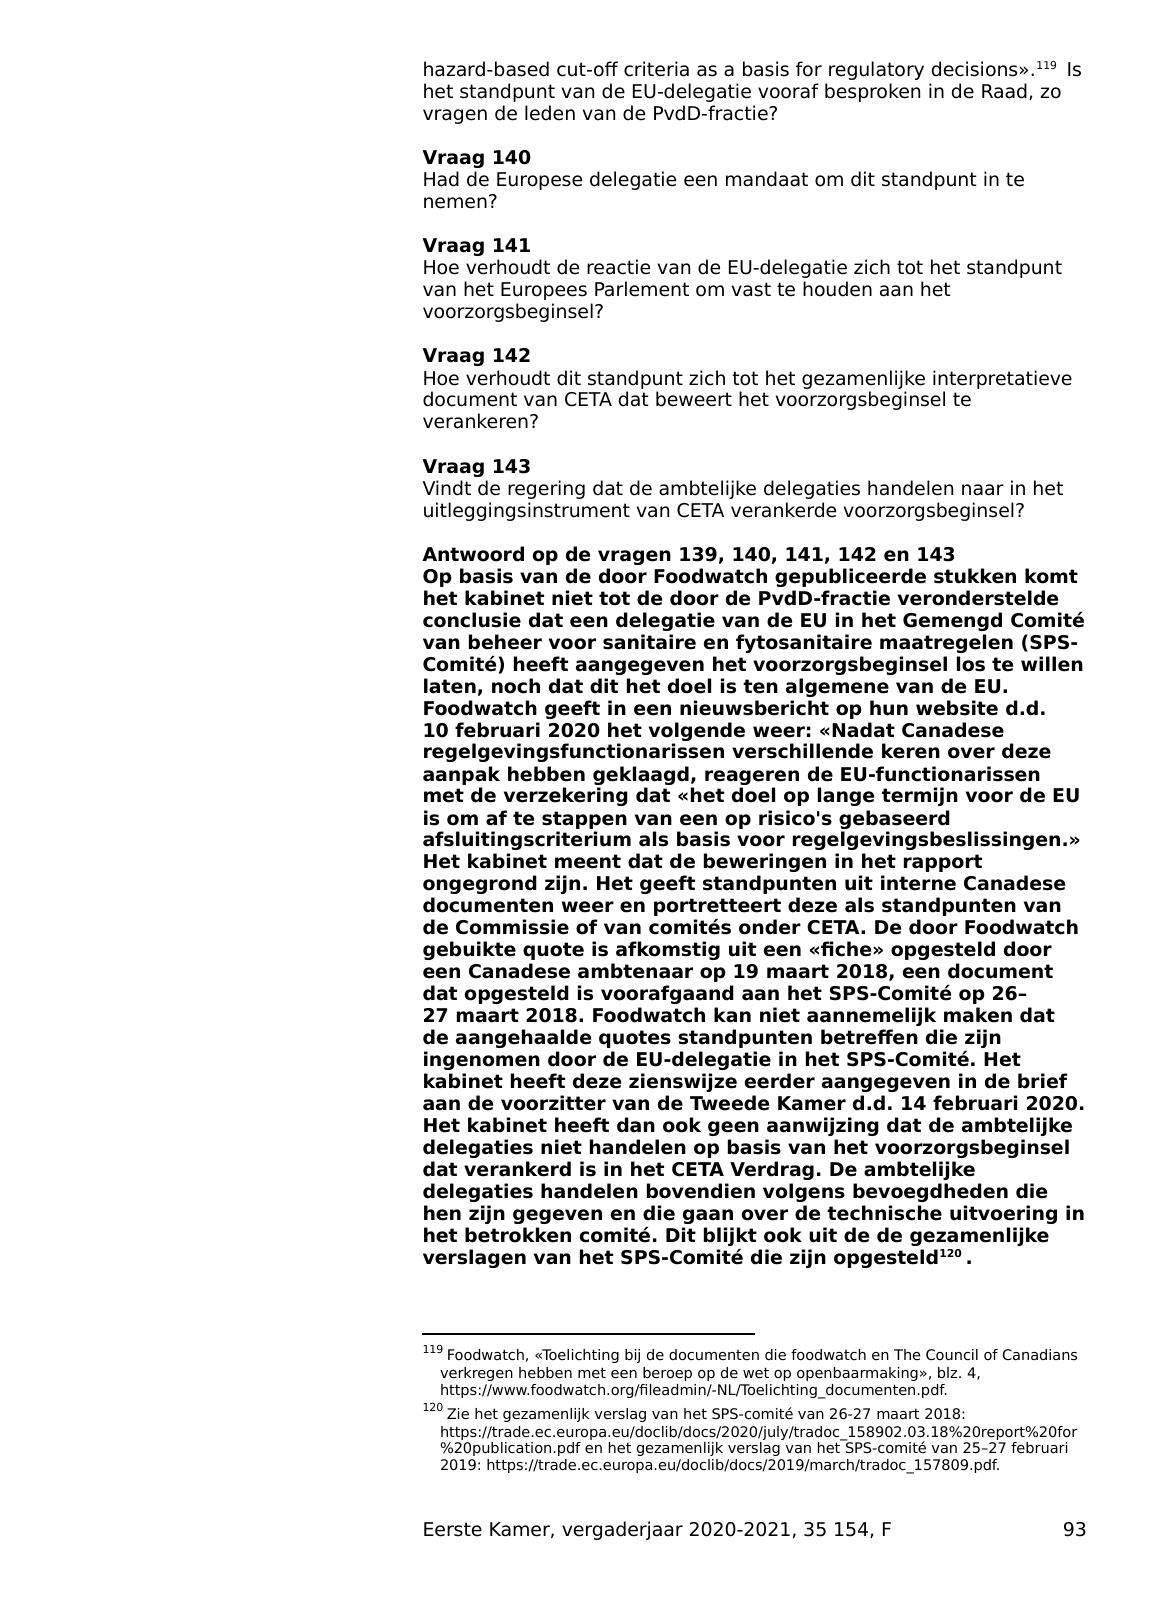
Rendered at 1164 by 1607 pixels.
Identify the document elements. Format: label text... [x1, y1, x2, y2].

text Had de Europese delegatie een mandaat om dit standpunt in te nemen? [422, 169, 1087, 213]
text Zie het gezamenlijk verslag van het SPS-comité van 26-27 maart 2018: https://trade.ec.europa.eu/doclib/docs/2020/july/tradoc_158902.03.18%20report%20for%20publication.pdf en het gezamenlijk verslag van het SPS-comité van 25–27 februari 2019: https://trade.ec.europa.eu/doclib/docs/2019/march/tradoc_157809.pdf. [422, 1402, 1087, 1474]
text Hoe verhoudt dit standpunt zich tot het gezamenlijke interpretatieve document van CETA dat beweert het voorzorgsbeginsel te verankeren? [422, 367, 1087, 433]
text Vraag 143 [422, 456, 1087, 477]
text hazard-based cut-off criteria as a basis for regulatory decisions». Is het standpunt van de EU-delegatie vooraf besproken in de Raad, zo vragen de leden van de PvdD-fractie? [422, 59, 1087, 125]
text Vindt de regering dat de ambtelijke delegaties handelen naar in het uitleggingsinstrument van CETA verankerde voorzorgsbeginsel? [422, 477, 1087, 521]
text Antwoord op de vragen 139, 140, 141, 142 en 143 [422, 544, 1087, 566]
text Vraag 141 [422, 235, 1087, 257]
text Vraag 142 [422, 345, 1087, 367]
text Foodwatch, «Toelichting bij de documenten die foodwatch en The Council of Canadians verkregen hebben met een beroep op de wet op openbaarmaking», blz. 4, https://www.foodwatch.org/fileadmin/-NL/Toelichting_documenten.pdf. [422, 1343, 1087, 1399]
text Vraag 140 [422, 147, 1087, 169]
text Hoe verhoudt de reactie van de EU-delegatie zich tot het standpunt van het Europees Parlement om vast te houden aan het voorzorgsbeginsel? [422, 257, 1087, 323]
text Op basis van de door Foodwatch gepubliceerde stukken komt het kabinet niet tot de door de PvdD-fractie veronderstelde conclusie dat een delegatie van de EU in het Gemengd Comité van beheer voor sanitaire en fytosanitaire maatregelen (SPS-Comité) heeft aangegeven het voorzorgsbeginsel los te willen laten, noch dat dit het doel is ten algemene van de EU. Foodwatch geeft in een nieuwsbericht op hun website d.d. 10 februari 2020 het volgende weer: «Nadat Canadese regelgevingsfunctionarissen verschillende keren over deze aanpak hebben geklaagd, reageren de EU-functionarissen met de verzekering dat «het doel op lange termijn voor de EU is om af te stappen van een op risico's gebaseerd afsluitingscriterium als basis voor regelgevingsbeslissingen.» Het kabinet meent dat de beweringen in het rapport ongegrond zijn. Het geeft standpunten uit interne Canadese documenten weer en portretteert deze als standpunten van de Commissie of van comités onder CETA. De door Foodwatch gebuikte quote is afkomstig uit een «fiche» opgesteld door een Canadese ambtenaar op 19 maart 2018, een document dat opgesteld is voorafgaand aan het SPS-Comité op 26–27 maart 2018. Foodwatch kan niet aannemelijk maken dat de aangehaalde quotes standpunten betreffen die zijn ingenomen door de EU-delegatie in het SPS-Comité. Het kabinet heeft deze zienswijze eerder aangegeven in de brief aan de voorzitter van de Tweede Kamer d.d. 14 februari 2020. Het kabinet heeft dan ook geen aanwijzing dat de ambtelijke delegaties niet handelen op basis van het voorzorgsbeginsel dat verankerd is in het CETA Verdrag. De ambtelijke delegaties handelen bovendien volgens bevoegdheden die hen zijn gegeven en die gaan over de technische uitvoering in het betrokken comité. Dit blijkt ook uit de de gezamenlijke verslagen van het SPS-Comité die zijn opgesteld. [422, 566, 1087, 1269]
